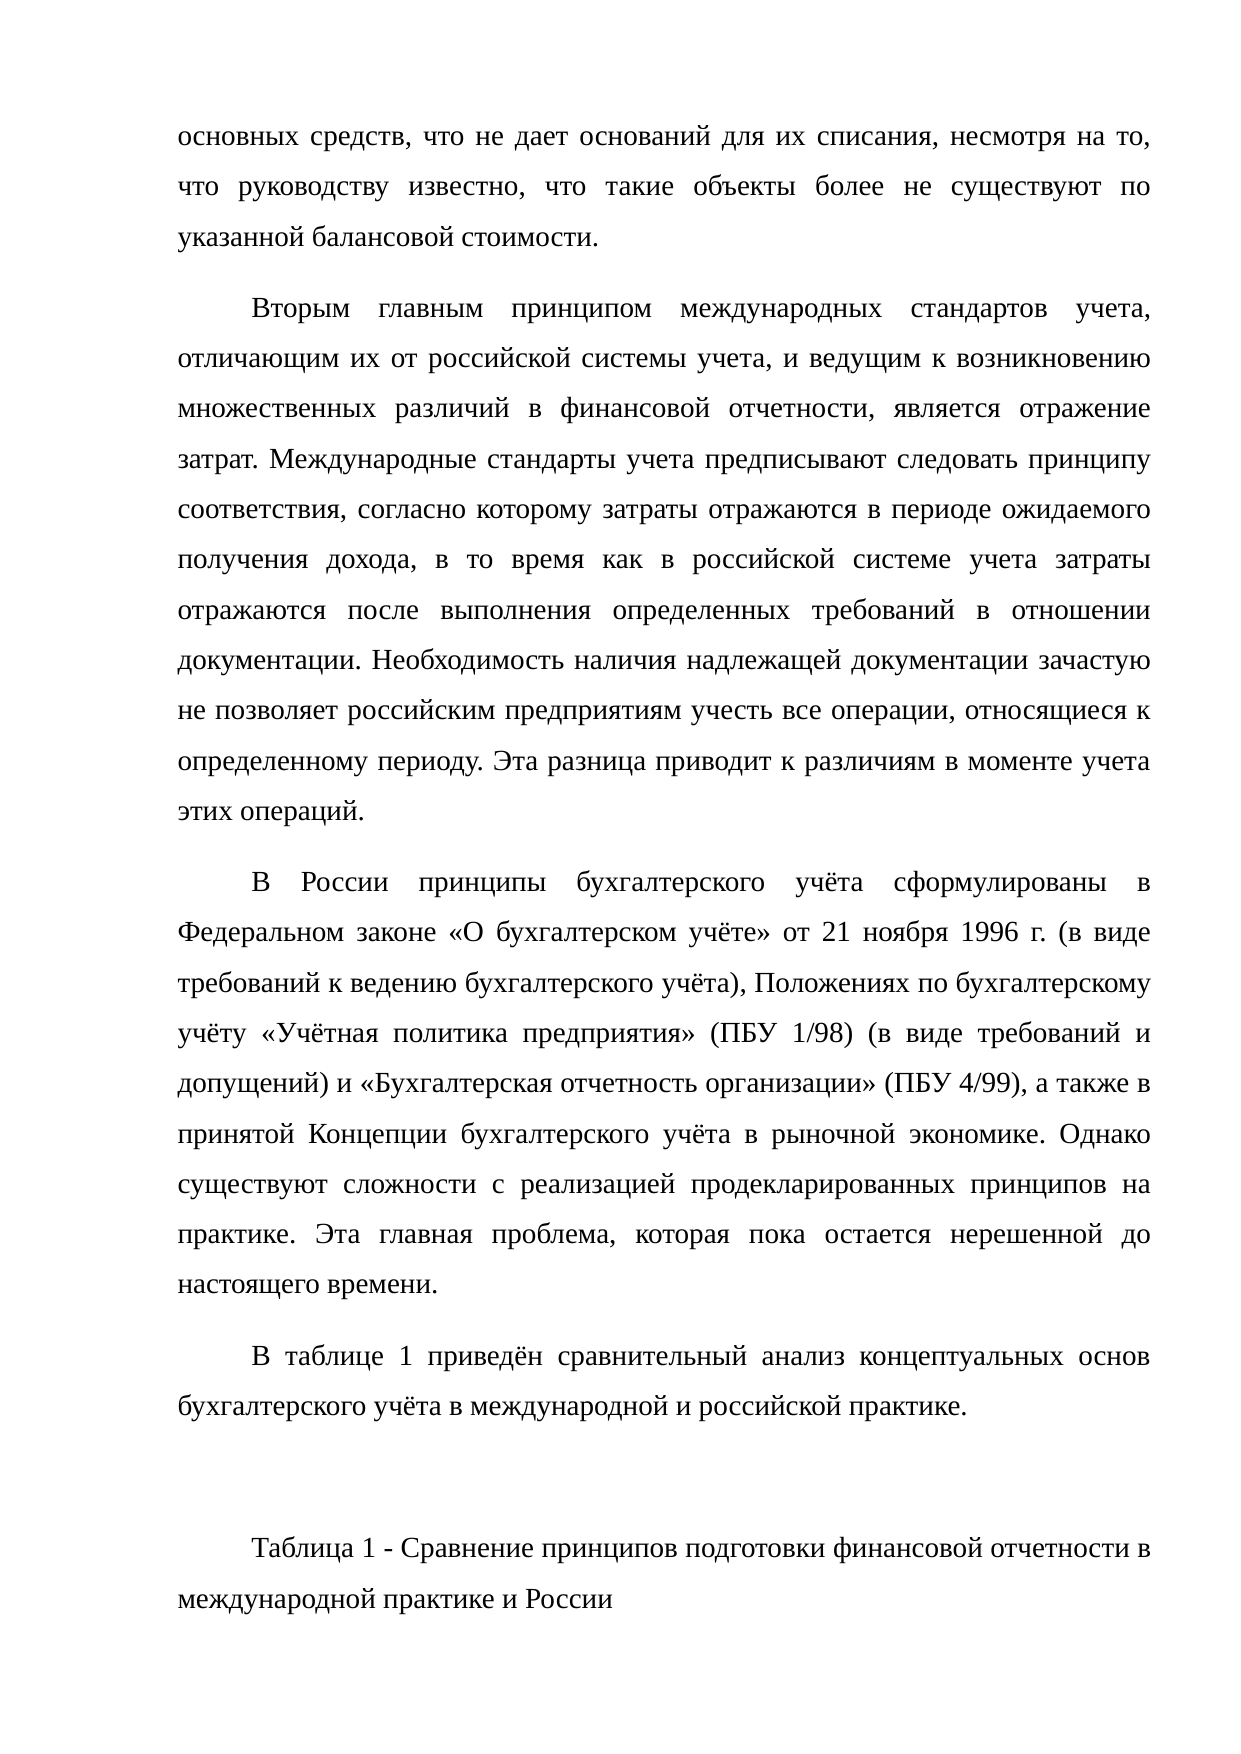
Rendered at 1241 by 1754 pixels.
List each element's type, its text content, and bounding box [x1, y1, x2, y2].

text Вторым главным принципом международных стандартов учета, отличающим их от российской системы учета, и ведущим к возникновению множественных различий в финансовой отчетности, является отражение затрат. Международные стандарты учета предписывают следовать принципу соответствия, согласно которому затраты отражаются в периоде ожидаемого получения дохода, в то время как в российской системе учета затраты отражаются после выполнения определенных требований в отношении документации. Необходимость наличия надлежащей документации зачастую не позволяет российским предприятиям учесть все операции, относящиеся к определенному периоду. Эта разница приводит к различиям в моменте учета этих операций. [177, 290, 1152, 827]
text В таблице 1 приведён сравнительный анализ концептуальных основ бухгалтерского учёта в международной и российской практике. [177, 1338, 1152, 1422]
text основных средств, что не дает оснований для их списания, несмотря на то, что руководству известно, что такие объекты более не существуют по указанной балансовой стоимости. [177, 118, 1152, 252]
text В России принципы бухгалтерского учёта сформулированы в Федеральном законе «О бухгалтерском учёте» от 21 ноября 1996 г. (в виде требований к ведению бухгалтерского учёта), Положениях по бухгалтерскому учёту «Учётная политика предприятия» (ПБУ 1/98) (в виде требований и допущений) и «Бухгалтерская отчетность организации» (ПБУ 4/99), а также в принятой Концепции бухгалтерского учёта в рыночной экономике. Однако существуют сложности с реализацией продекларированных принципов на практике. Эта главная проблема, которая пока остается нерешенной до настоящего времени. [177, 864, 1152, 1300]
text Таблица 1 - Сравнение принципов подготовки финансовой отчетности в международной практике и России [177, 1530, 1152, 1614]
